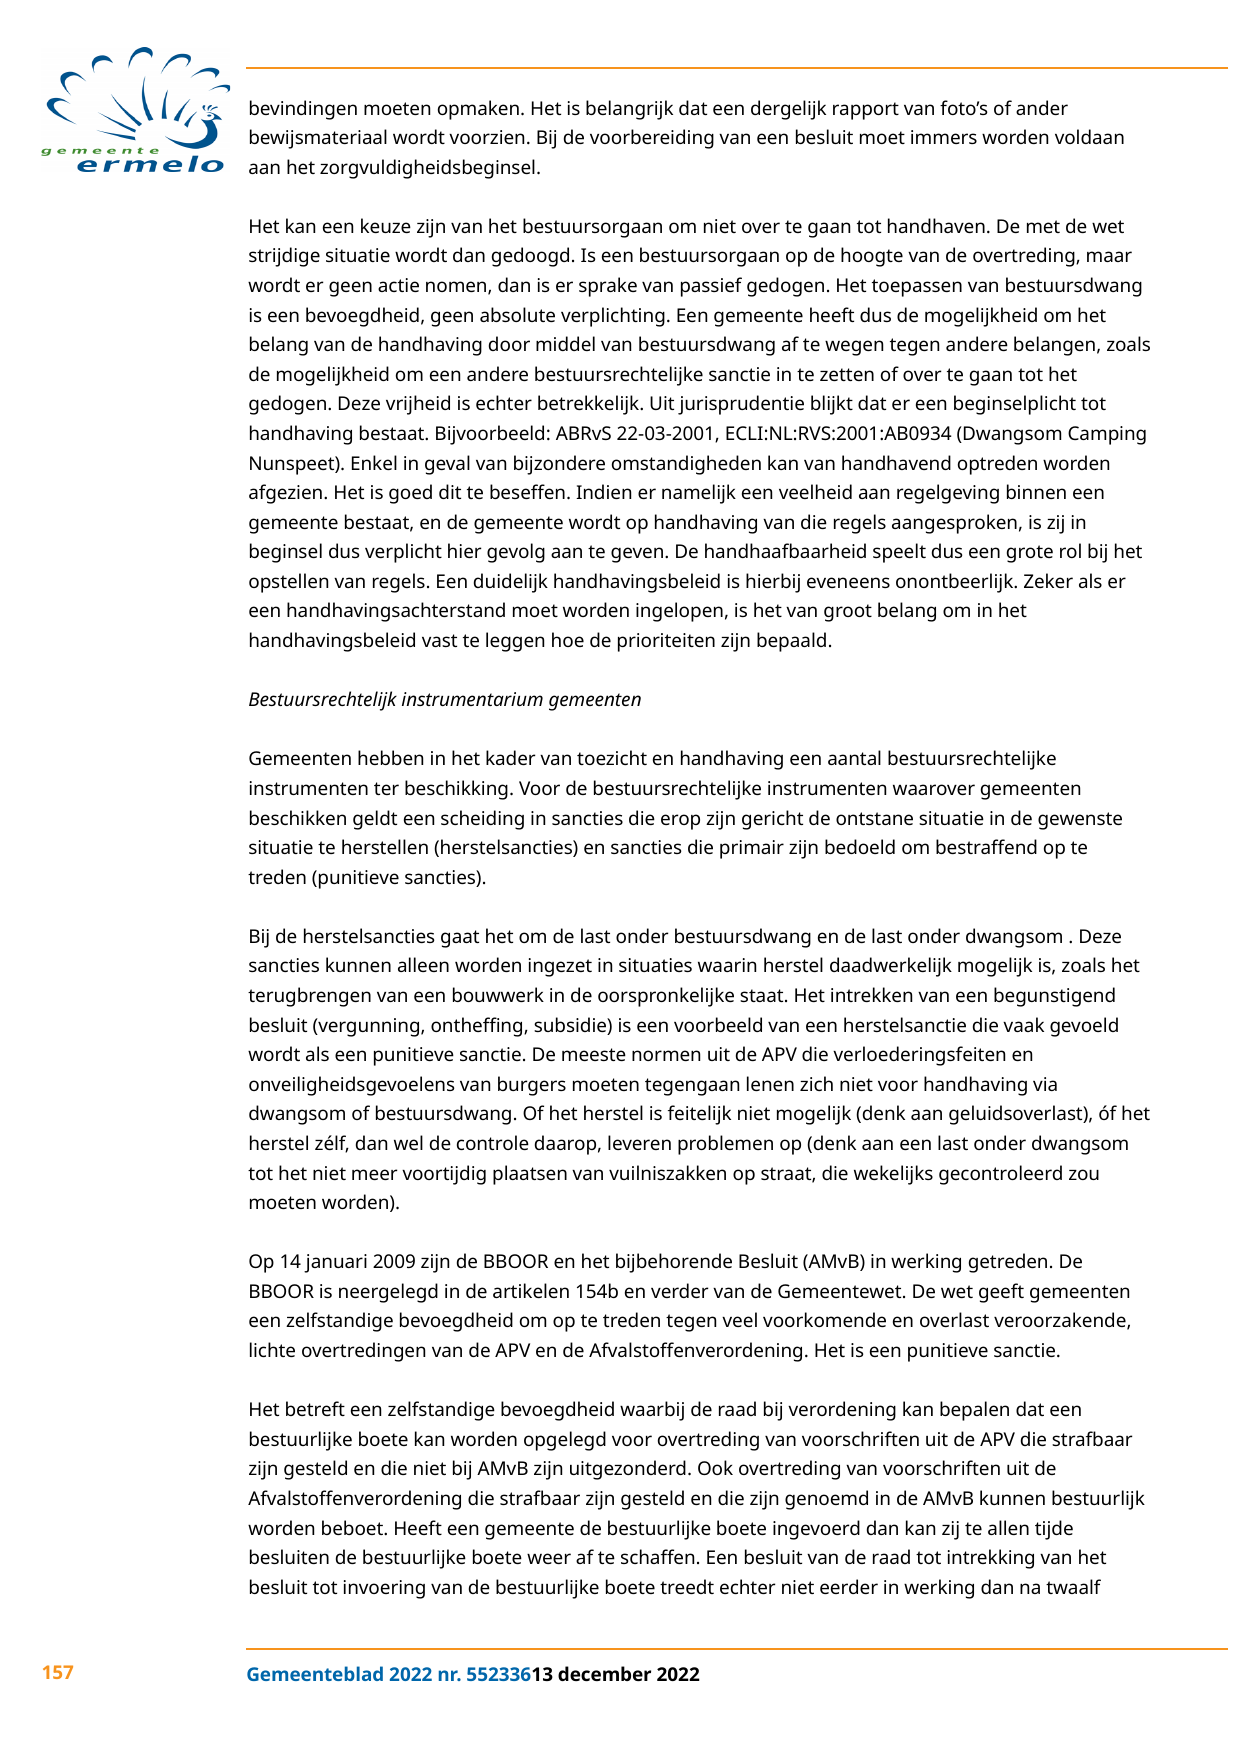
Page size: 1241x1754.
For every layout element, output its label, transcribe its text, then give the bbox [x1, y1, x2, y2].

picture [41, 47, 231, 172]
text Het kan een keuze zijn van het bestuursorgaan om niet over te gaan tot handhaven. De met de wet strijdige situatie wordt dan gedoogd. Is een bestuursorgaan op de hoogte van de overtreding, maar wordt er geen actie nomen, dan is er sprake van passief gedogen. Het toepassen van bestuursdwang is een bevoegdheid, geen absolute verplichting. Een gemeente heeft dus de mogelijkheid om het belang van de handhaving door middel van bestuursdwang af te wegen tegen andere belangen, zoals de mogelijkheid om een andere bestuursrechtelijke sanctie in te zetten of over te gaan tot het gedogen. Deze vrijheid is echter betrekkelijk. Uit jurisprudentie blijkt dat er een beginselplicht tot handhaving bestaat. Bijvoorbeeld: ABRvS 22-03-2001, ECLI:NL:RVS:2001:AB0934 (Dwangsom Camping Nunspeet). Enkel in geval van bijzondere omstandigheden kan van handhavend optreden worden afgezien. Het is goed dit te beseffen. Indien er namelijk een veelheid aan regelgeving binnen een gemeente bestaat, en de gemeente wordt op handhaving van die regels aangesproken, is zij in beginsel dus verplicht hier gevolg aan te geven. De handhaafbaarheid speelt dus een grote rol bij het opstellen van regels. Een duidelijk handhavingsbeleid is hierbij eveneens onontbeerlijk. Zeker als er een handhavingsachterstand moet worden ingelopen, is het van groot belang om in het handhavingsbeleid vast te leggen hoe de prioriteiten zijn bepaald. [248, 213, 1152, 653]
text Op 14 januari 2009 zijn de BBOOR en het bijbehorende Besluit (AMvB) in werking getreden. De BBOOR is neergelegd in de artikelen 154b en verder van de Gemeentewet. De wet geeft gemeenten een zelfstandige bevoegdheid om op te treden tegen veel voorkomende en overlast veroorzakende, lichte overtredingen van de APV en de Afvalstoffenverordening. Het is een punitieve sanctie. [248, 1248, 1152, 1363]
text bevindingen moeten opmaken. Het is belangrijk dat een dergelijk rapport van foto’s of ander bewijsmateriaal wordt voorzien. Bij de voorbereiding van een besluit moet immers worden voldaan aan het zorgvuldigheidsbeginsel. [248, 95, 1152, 180]
text Gemeenten hebben in het kader van toezicht en handhaving een aantal bestuursrechtelijke instrumenten ter beschikking. Voor de bestuursrechtelijke instrumenten waarover gemeenten beschikken geldt een scheiding in sancties die erop zijn gericht de ontstane situatie in de gewenste situatie te herstellen (herstelsancties) en sancties die primair zijn bedoeld om bestraffend op te treden (punitieve sancties). [248, 746, 1152, 890]
text Bestuursrechtelijk instrumentarium gemeenten [248, 686, 1152, 712]
text Bij de herstelsancties gaat het om de last onder bestuursdwang en de last onder dwangsom . Deze sancties kunnen alleen worden ingezet in situaties waarin herstel daadwerkelijk mogelijk is, zoals het terugbrengen van een bouwwerk in de oorspronkelijke staat. Het intrekken van een begunstigend besluit (vergunning, ontheffing, subsidie) is een voorbeeld van een herstelsanctie die vaak gevoeld wordt als een punitieve sanctie. De meeste normen uit de APV die verloederingsfeiten en onveiligheidsgevoelens van burgers moeten tegengaan lenen zich niet voor handhaving via dwangsom of bestuursdwang. Of het herstel is feitelijk niet mogelijk (denk aan geluidsoverlast), óf het herstel zélf, dan wel de controle daarop, leveren problemen op (denk aan een last onder dwangsom tot het niet meer voortijdig plaatsen van vuilniszakken op straat, die wekelijks gecontroleerd zou moeten worden). [248, 923, 1152, 1215]
text Het betreft een zelfstandige bevoegdheid waarbij de raad bij verordening kan bepalen dat een bestuurlijke boete kan worden opgelegd voor overtreding van voorschriften uit de APV die strafbaar zijn gesteld en die niet bij AMvB zijn uitgezonderd. Ook overtreding van voorschriften uit de Afvalstoffenverordening die strafbaar zijn gesteld en die zijn genoemd in de AMvB kunnen bestuurlijk worden beboet. Heeft een gemeente de bestuurlijke boete ingevoerd dan kan zij te allen tijde besluiten de bestuurlijke boete weer af te schaffen. Een besluit van de raad tot intrekking van het besluit tot invoering van de bestuurlijke boete treedt echter niet eerder in werking dan na twaalf [248, 1396, 1152, 1600]
